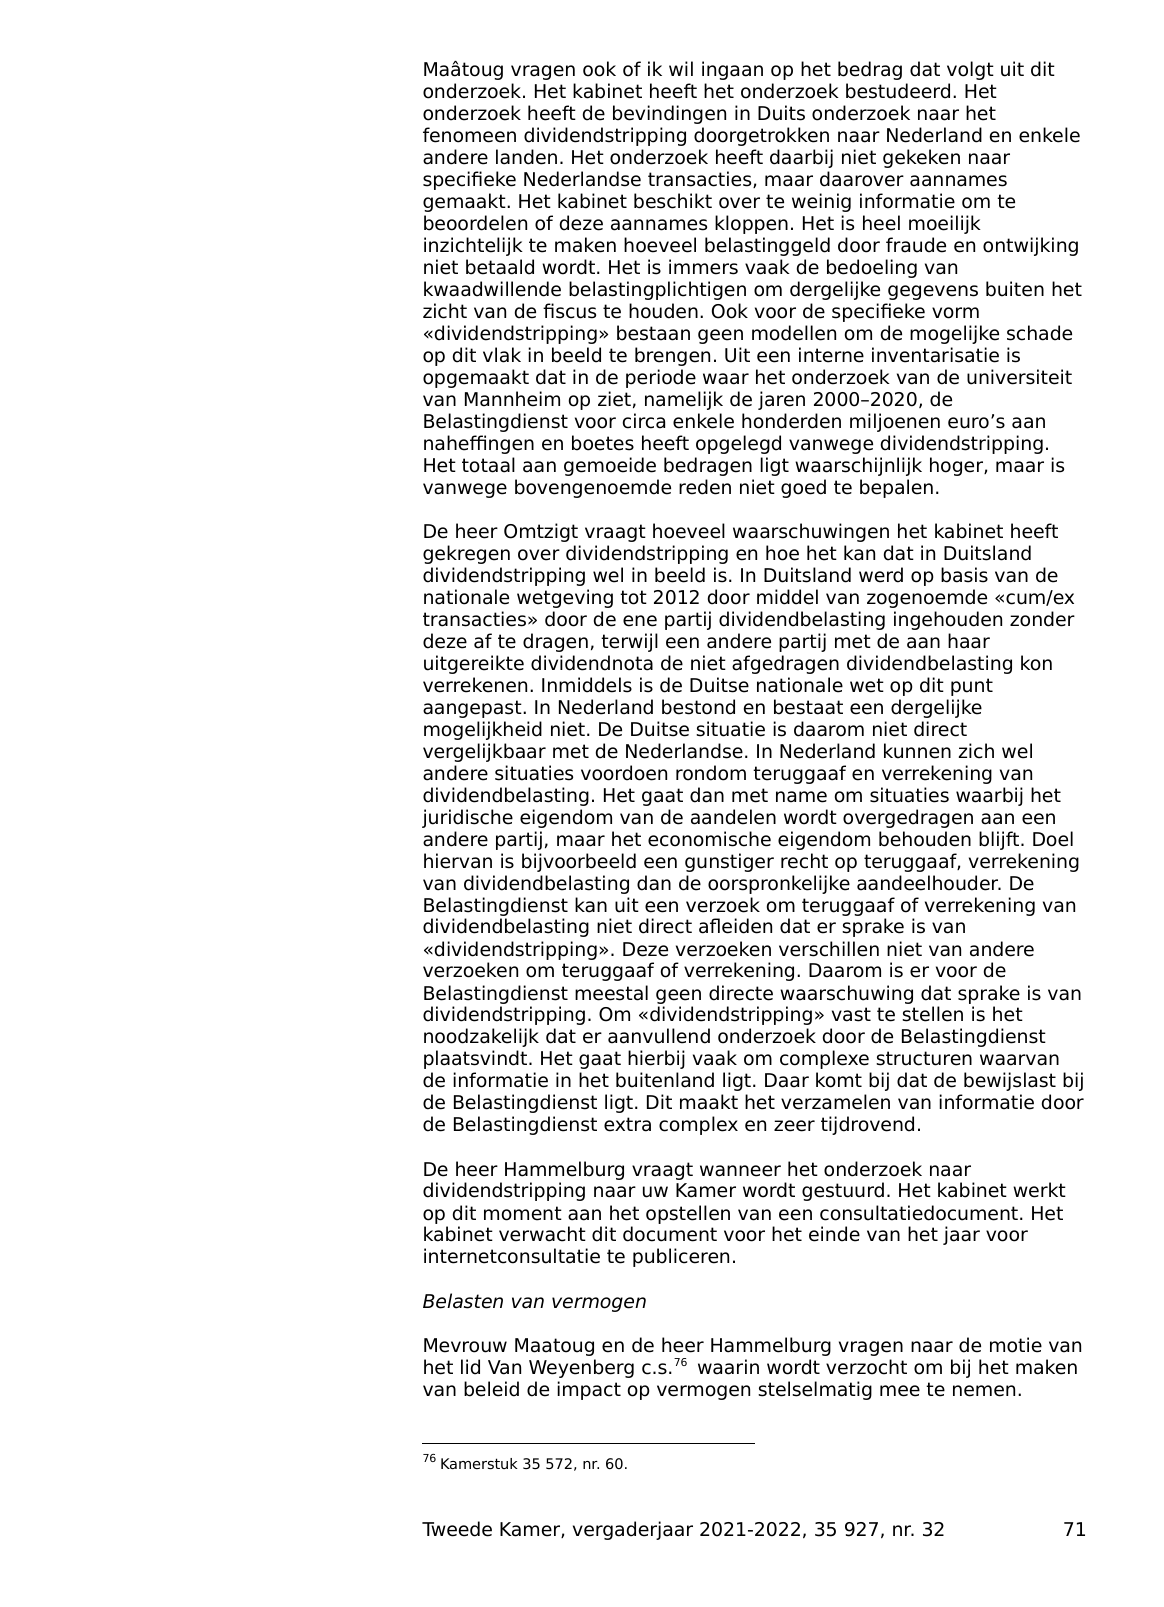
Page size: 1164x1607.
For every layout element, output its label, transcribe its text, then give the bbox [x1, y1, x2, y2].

text Mevrouw Maatoug en de heer Hammelburg vragen naar de motie van het lid Van Weyenberg c.s. waarin wordt verzocht om bij het maken van beleid de impact op vermogen stelselmatig mee te nemen. [422, 1335, 1087, 1401]
text Maâtoug vragen ook of ik wil ingaan op het bedrag dat volgt uit dit onderzoek. Het kabinet heeft het onderzoek bestudeerd. Het onderzoek heeft de bevindingen in Duits onderzoek naar het fenomeen dividendstripping doorgetrokken naar Nederland en enkele andere landen. Het onderzoek heeft daarbij niet gekeken naar specifieke Nederlandse transacties, maar daarover aannames gemaakt. Het kabinet beschikt over te weinig informatie om te beoordelen of deze aannames kloppen. Het is heel moeilijk inzichtelijk te maken hoeveel belastinggeld door fraude en ontwijking niet betaald wordt. Het is immers vaak de bedoeling van kwaadwillende belastingplichtigen om dergelijke gegevens buiten het zicht van de fiscus te houden. Ook voor de specifieke vorm «dividendstripping» bestaan geen modellen om de mogelijke schade op dit vlak in beeld te brengen. Uit een interne inventarisatie is opgemaakt dat in de periode waar het onderzoek van de universiteit van Mannheim op ziet, namelijk de jaren 2000–2020, de Belastingdienst voor circa enkele honderden miljoenen euro’s aan naheffingen en boetes heeft opgelegd vanwege dividendstripping. Het totaal aan gemoeide bedragen ligt waarschijnlijk hoger, maar is vanwege bovengenoemde reden niet goed te bepalen. [422, 59, 1087, 499]
text De heer Omtzigt vraagt hoeveel waarschuwingen het kabinet heeft gekregen over dividendstripping en hoe het kan dat in Duitsland dividendstripping wel in beeld is. In Duitsland werd op basis van de nationale wetgeving tot 2012 door middel van zogenoemde «cum/ex transacties» door de ene partij dividendbelasting ingehouden zonder deze af te dragen, terwijl een andere partij met de aan haar uitgereikte dividendnota de niet afgedragen dividendbelasting kon verrekenen. Inmiddels is de Duitse nationale wet op dit punt aangepast. In Nederland bestond en bestaat een dergelijke mogelijkheid niet. De Duitse situatie is daarom niet direct vergelijkbaar met de Nederlandse. In Nederland kunnen zich wel andere situaties voordoen rondom teruggaaf en verrekening van dividendbelasting. Het gaat dan met name om situaties waarbij het juridische eigendom van de aandelen wordt overgedragen aan een andere partij, maar het economische eigendom behouden blijft. Doel hiervan is bijvoorbeeld een gunstiger recht op teruggaaf, verrekening van dividendbelasting dan de oorspronkelijke aandeelhouder. De Belastingdienst kan uit een verzoek om teruggaaf of verrekening van dividendbelasting niet direct afleiden dat er sprake is van «dividendstripping». Deze verzoeken verschillen niet van andere verzoeken om teruggaaf of verrekening. Daarom is er voor de Belastingdienst meestal geen directe waarschuwing dat sprake is van dividendstripping. Om «dividendstripping» vast te stellen is het noodzakelijk dat er aanvullend onderzoek door de Belastingdienst plaatsvindt. Het gaat hierbij vaak om complexe structuren waarvan de informatie in het buitenland ligt. Daar komt bij dat de bewijslast bij de Belastingdienst ligt. Dit maakt het verzamelen van informatie door de Belastingdienst extra complex en zeer tijdrovend. [422, 521, 1087, 1136]
subtitle Belasten van vermogen [422, 1291, 1087, 1312]
text De heer Hammelburg vraagt wanneer het onderzoek naar dividendstripping naar uw Kamer wordt gestuurd. Het kabinet werkt op dit moment aan het opstellen van een consultatiedocument. Het kabinet verwacht dit document voor het einde van het jaar voor internetconsultatie te publiceren. [422, 1158, 1087, 1268]
text Kamerstuk 35 572, nr. 60. [422, 1452, 1087, 1474]
